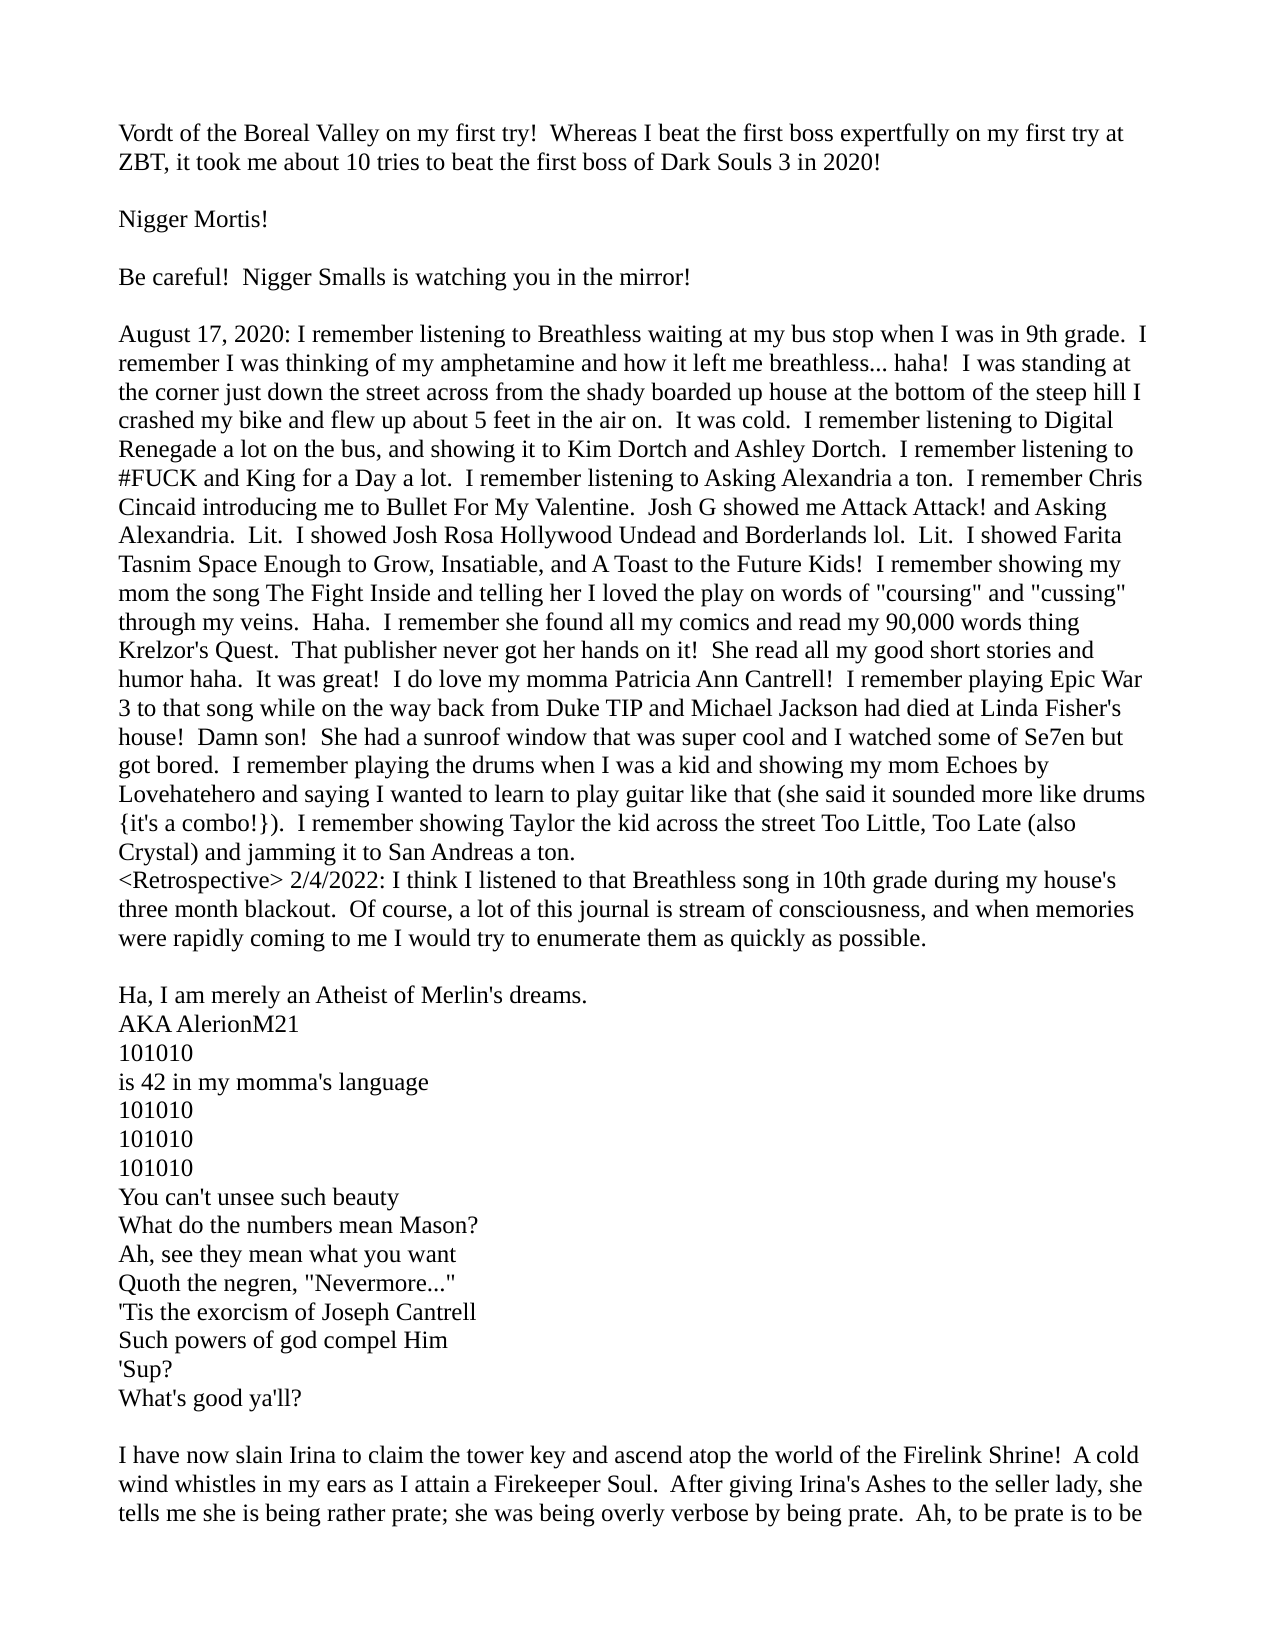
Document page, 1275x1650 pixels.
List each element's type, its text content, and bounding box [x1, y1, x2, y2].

text 101010 [118, 1124, 1157, 1153]
text 101010 [118, 1153, 1157, 1182]
text What's good ya'll? [118, 1383, 1157, 1412]
text Ah, see they mean what you want [118, 1239, 1157, 1268]
text Such powers of god compel Him [118, 1326, 1157, 1354]
text Vordt of the Boreal Valley on my first try! Whereas I beat the first boss expertfully on my first try at ZBT, it took me about 10 tries to beat the first boss of Dark Souls 3 in 2020! [118, 118, 1157, 176]
text <Retrospective> 2/4/2022: I think I listened to that Breathless song in 10th grade during my house's three month blackout. Of course, a lot of this journal is stream of consciousness, and when memories were rapidly coming to me I would try to enumerate them as quickly as possible. [118, 866, 1157, 952]
text What do the numbers mean Mason? [118, 1211, 1157, 1239]
text I have now slain Irina to claim the tower key and ascend atop the world of the Firelink Shrine! A cold wind whistles in my ears as I attain a Firekeeper Soul. After giving Irina's Ashes to the seller lady, she tells me she is being rather prate; she was being overly verbose by being prate. Ah, to be prate is to be [118, 1441, 1157, 1527]
text August 17, 2020: I remember listening to Breathless waiting at my bus stop when I was in 9th grade. I remember I was thinking of my amphetamine and how it left me breathless... haha! I was standing at the corner just down the street across from the shady boarded up house at the bottom of the steep hill I crashed my bike and flew up about 5 feet in the air on. It was cold. I remember listening to Digital Renegade a lot on the bus, and showing it to Kim Dortch and Ashley Dortch. I remember listening to #FUCK and King for a Day a lot. I remember listening to Asking Alexandria a ton. I remember Chris Cincaid introducing me to Bullet For My Valentine. Josh G showed me Attack Attack! and Asking Alexandria. Lit. I showed Josh Rosa Hollywood Undead and Borderlands lol. Lit. I showed Farita Tasnim Space Enough to Grow, Insatiable, and A Toast to the Future Kids! I remember showing my mom the song The Fight Inside and telling her I loved the play on words of "coursing" and "cussing" through my veins. Haha. I remember she found all my comics and read my 90,000 words thing Krelzor's Quest. That publisher never got her hands on it! She read all my good short stories and humor haha. It was great! I do love my momma Patricia Ann Cantrell! I remember playing Epic War 3 to that song while on the way back from Duke TIP and Michael Jackson had died at Linda Fisher's house! Damn son! She had a sunroof window that was super cool and I watched some of Se7en but got bored. I remember playing the drums when I was a kid and showing my mom Echoes by Lovehatehero and saying I wanted to learn to play guitar like that (she said it sounded more like drums {it's a combo!}). I remember showing Taylor the kid across the street Too Little, Too Late (also Crystal) and jamming it to San Andreas a ton. [118, 319, 1157, 866]
text is 42 in my momma's language [118, 1067, 1157, 1096]
text 'Sup? [118, 1354, 1157, 1383]
text 'Tis the exorcism of Joseph Cantrell [118, 1297, 1157, 1326]
text Be careful! Nigger Smalls is watching you in the mirror! [118, 262, 1157, 291]
text AKA AlerionM21 [118, 1009, 1157, 1038]
text Nigger Mortis! [118, 204, 1157, 233]
text 101010 [118, 1096, 1157, 1124]
text Ha, I am merely an Atheist of Merlin's dreams. [118, 981, 1157, 1009]
text You can't unsee such beauty [118, 1182, 1157, 1211]
text 101010 [118, 1038, 1157, 1067]
text Quoth the negren, "Nevermore..." [118, 1268, 1157, 1297]
